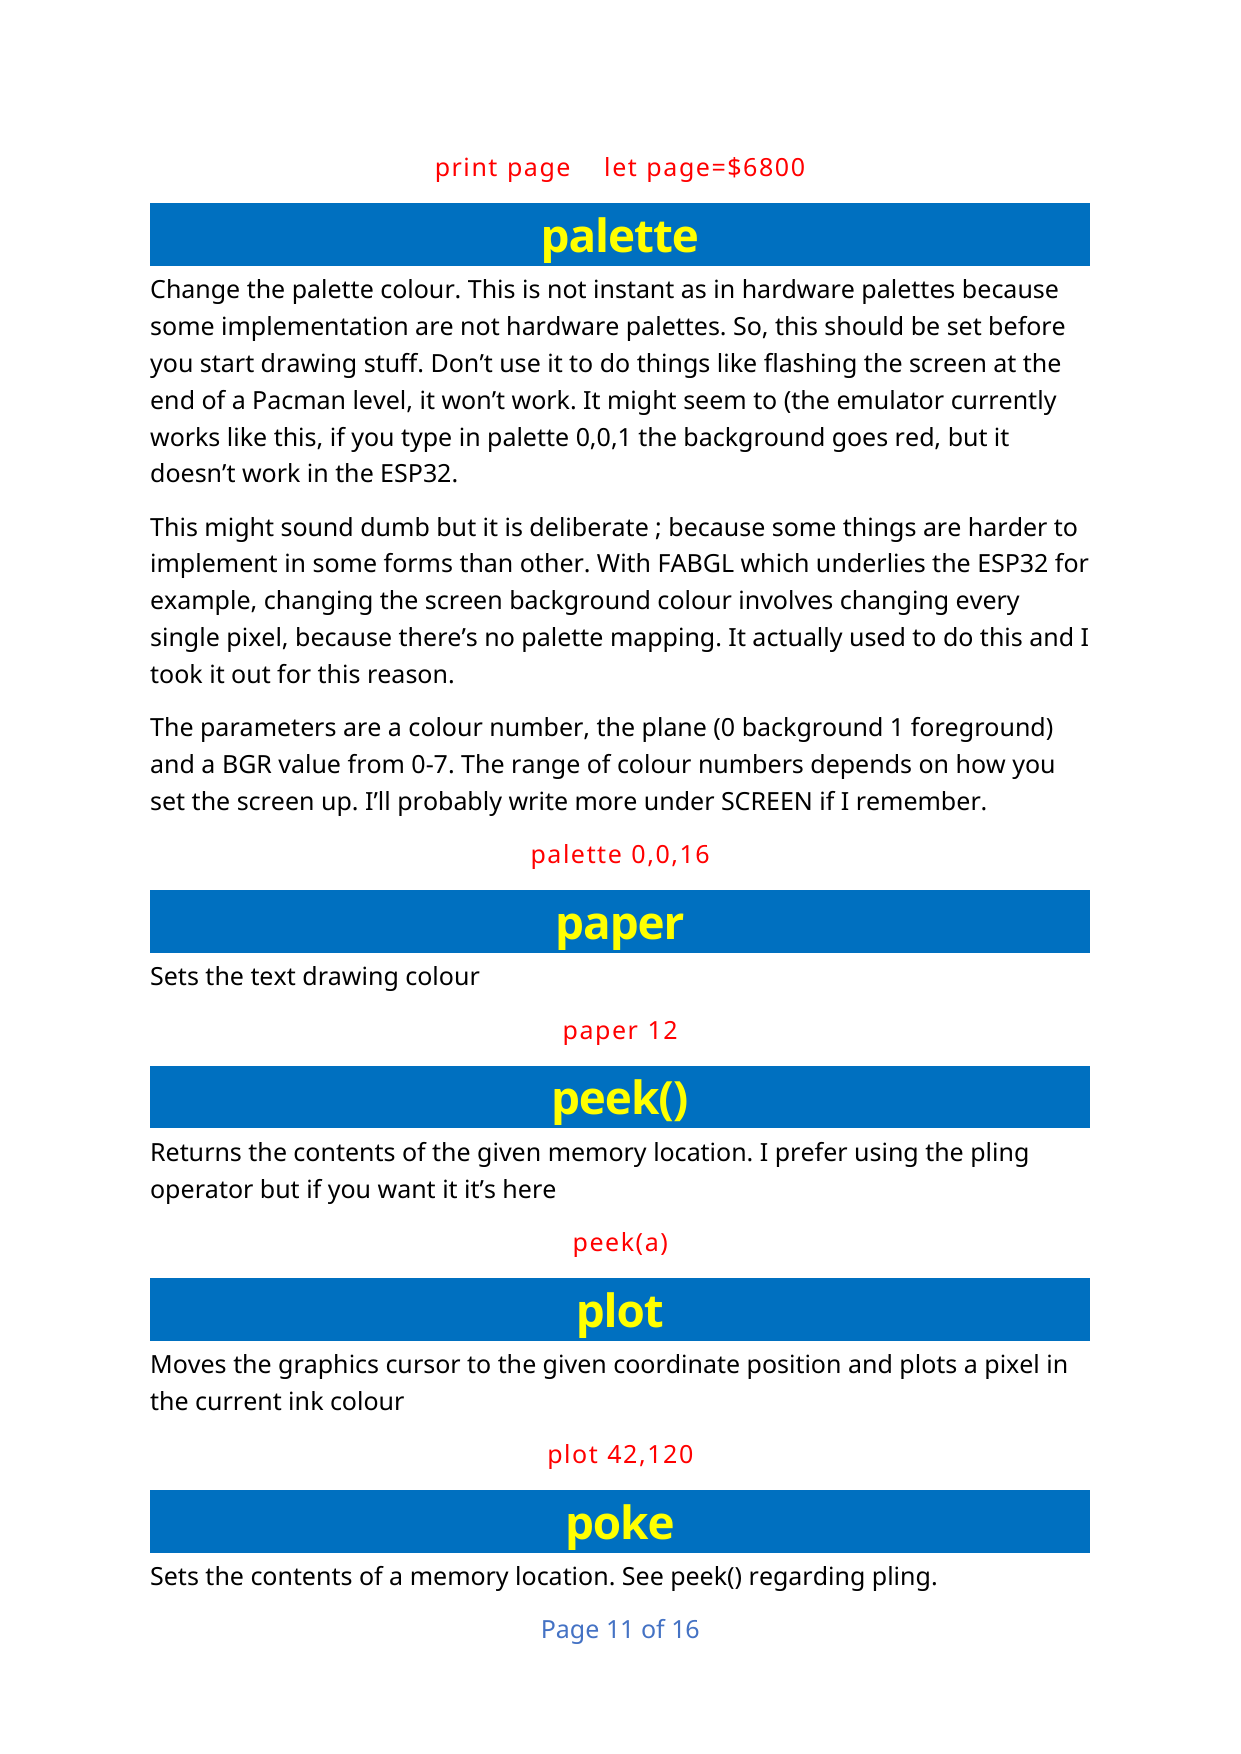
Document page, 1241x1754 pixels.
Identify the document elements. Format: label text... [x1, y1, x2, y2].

subtitle Paper 12 [150, 1012, 1090, 1046]
subtitle Palette 0,0,16 [150, 837, 1090, 871]
subtitle Print page let page=$6800 [150, 150, 1090, 184]
text Change the palette colour. This is not instant as in hardware palettes because some implementation are not hardware palettes. So, this should be set before you start drawing stuff. Don’t use it to do things like flashing the screen at the end of a Pacman level, it won’t work. It might seem to (the emulator currently works like this, if you type in palette 0,0,1 the background goes red, but it doesn’t work in the ESP32. [150, 272, 1090, 490]
subtitle Peek(a) [150, 1225, 1090, 1259]
title paper [150, 890, 1090, 953]
title poke [150, 1490, 1090, 1553]
title palette [150, 203, 1090, 266]
subtitle Plot 42,120 [150, 1437, 1090, 1471]
title peek() [150, 1066, 1090, 1128]
text The parameters are a colour number, the plane (0 background 1 foreground) and a BGR value from 0-7. The range of colour numbers depends on how you set the screen up. I’ll probably write more under SCREEN if I remember. [150, 710, 1090, 817]
title plot [150, 1278, 1090, 1341]
text Returns the contents of the given memory location. I prefer using the pling operator but if you want it it’s here [150, 1134, 1090, 1205]
text Sets the text drawing colour [150, 959, 1090, 993]
text Sets the contents of a memory location. See peek() regarding pling. [150, 1559, 1090, 1593]
text Moves the graphics cursor to the given coordinate position and plots a pixel in the current ink colour [150, 1347, 1090, 1418]
text This might sound dumb but it is deliberate ; because some things are harder to implement in some forms than other. With FABGL which underlies the ESP32 for example, changing the screen background colour involves changing every single pixel, because there’s no palette mapping. It actually used to do this and I took it out for this reason. [150, 509, 1090, 691]
